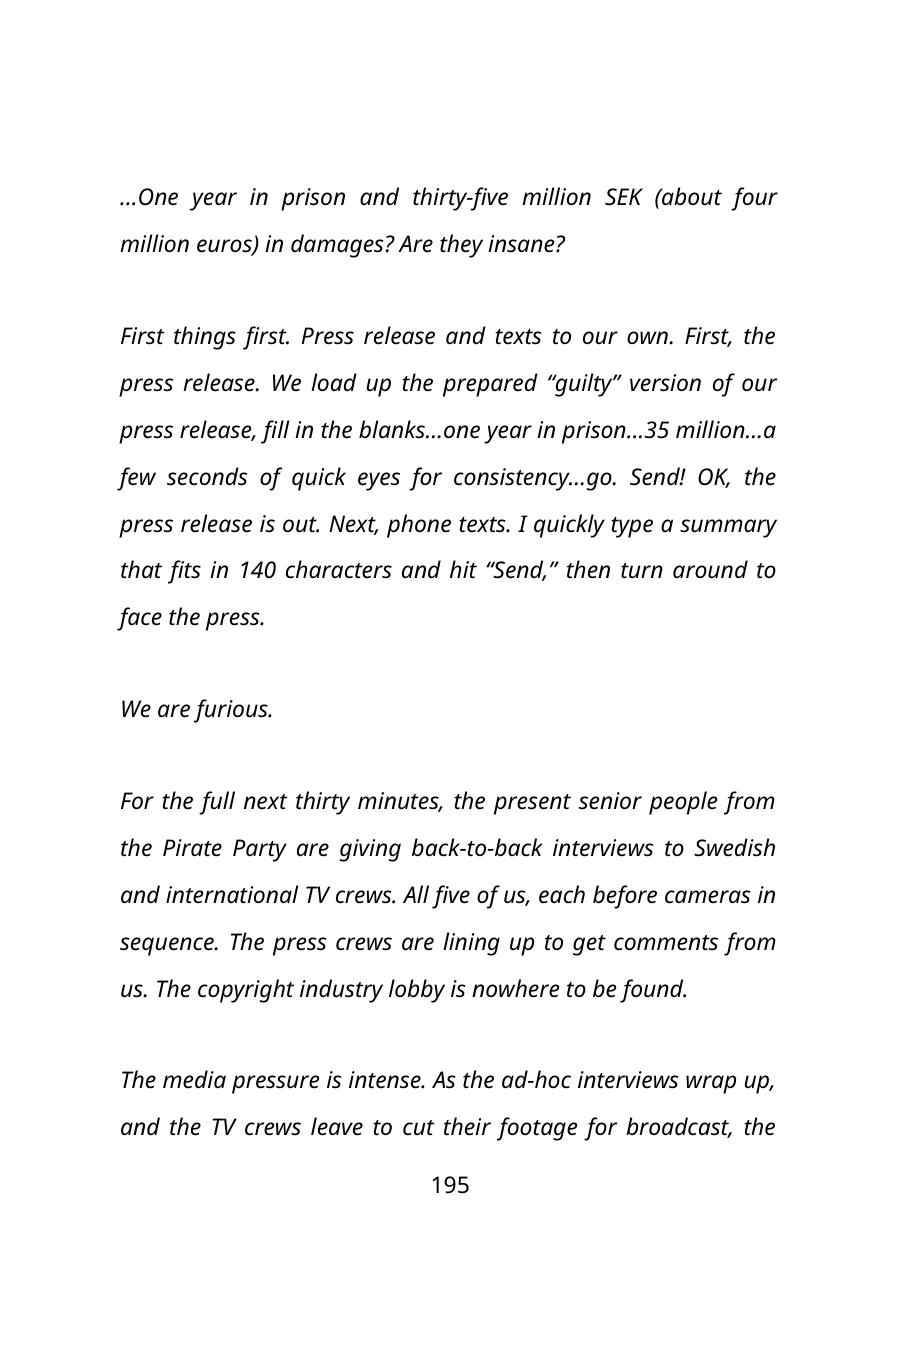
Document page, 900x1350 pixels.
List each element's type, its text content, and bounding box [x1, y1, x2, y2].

text For the full next thirty minutes, the present senior people from the Pirate Party are giving back-to-back interviews to Swedish and international TV crews. All five of us, each before cameras in sequence. The press crews are lining up to get comments from us. The copyright industry lobby is nowhere to be found. [120, 785, 780, 1004]
text First things first. Press release and texts to our own. First, the press release. We load up the prepared “guilty” version of our press release, fill in the blanks…one year in prison…35 million…a few seconds of quick eyes for consistency…go. Send! OK, the press release is out. Next, phone texts. I quickly type a summary that fits in 140 characters and hit “Send,” then turn around to face the press. [120, 320, 780, 632]
text The media pressure is intense. As the ad-hoc interviews wrap up, and the TV crews leave to cut their footage for broadcast, the [120, 1064, 780, 1142]
text We are furious. [120, 693, 780, 724]
text …One year in prison and thirty-five million SEK (about four million euros) in damages? Are they insane? [120, 181, 780, 259]
